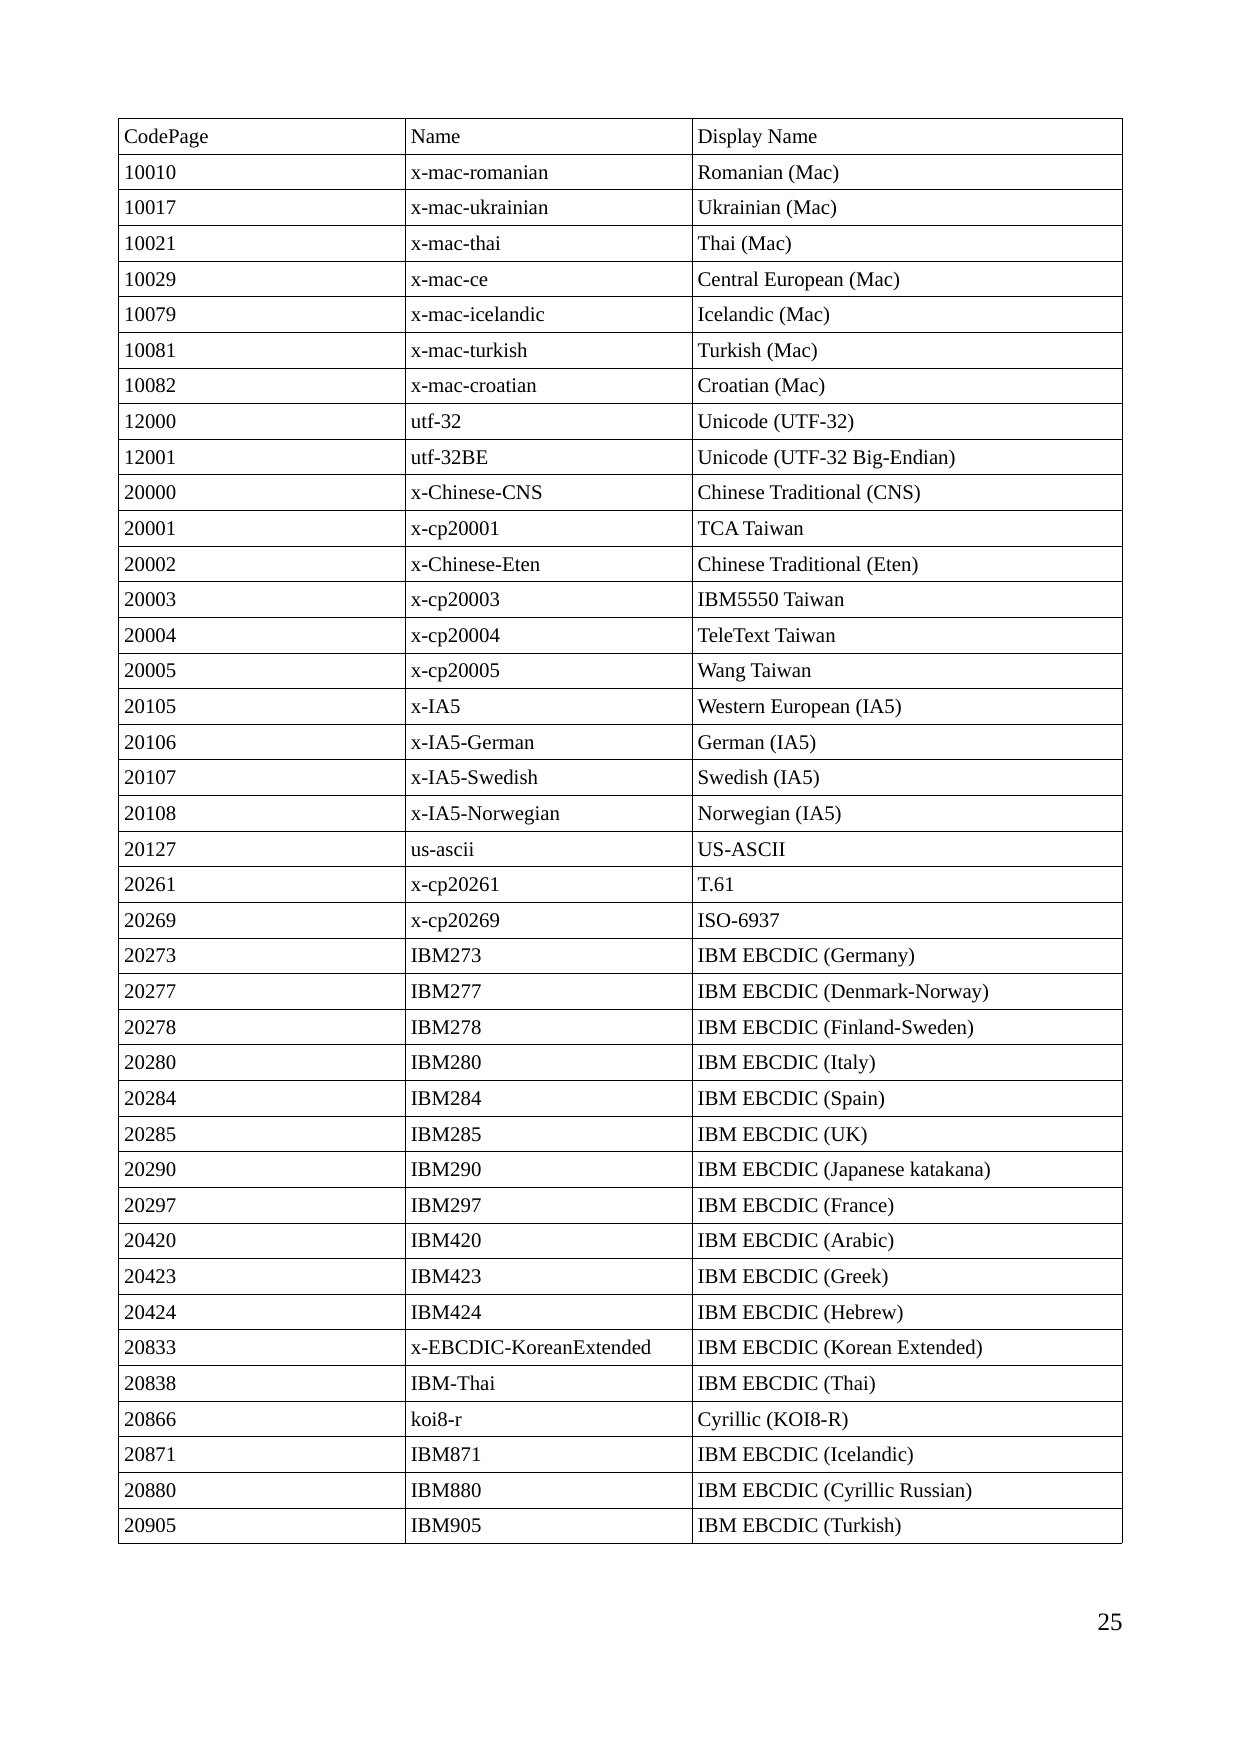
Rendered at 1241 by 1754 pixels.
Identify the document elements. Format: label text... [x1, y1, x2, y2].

table_cell 20108 [119, 796, 405, 831]
table_cell IBM423 [406, 1259, 692, 1294]
table_cell Croatian (Mac) [693, 369, 1122, 403]
table_cell 10017 [119, 190, 405, 225]
table_cell 20273 [119, 939, 405, 973]
table_cell IBM EBCDIC (Korean Extended) [693, 1330, 1122, 1365]
table_cell 10082 [119, 369, 405, 403]
table_cell IBM880 [406, 1473, 692, 1507]
table_cell Romanian (Mac) [693, 155, 1122, 189]
table_cell 20004 [119, 618, 405, 652]
table_cell IBM285 [406, 1117, 692, 1151]
table_cell IBM EBCDIC (Greek) [693, 1259, 1122, 1294]
table_cell x-mac-romanian [406, 155, 692, 189]
table_cell us-ascii [406, 832, 692, 866]
table_cell 20880 [119, 1473, 405, 1507]
table_cell 10079 [119, 297, 405, 332]
table_cell IBM EBCDIC (Thai) [693, 1366, 1122, 1401]
table_cell x-mac-thai [406, 226, 692, 261]
table_cell 20003 [119, 582, 405, 617]
table_cell 20285 [119, 1117, 405, 1151]
table_cell 20833 [119, 1330, 405, 1365]
table_cell IBM EBCDIC (Finland-Sweden) [693, 1010, 1122, 1044]
table_cell Icelandic (Mac) [693, 297, 1122, 332]
table_cell TeleText Taiwan [693, 618, 1122, 652]
table_cell 10021 [119, 226, 405, 261]
table_cell Unicode (UTF-32 Big-Endian) [693, 440, 1122, 474]
table_cell 20424 [119, 1295, 405, 1329]
table_cell 20280 [119, 1045, 405, 1080]
table_cell 20866 [119, 1402, 405, 1436]
table_cell x-Chinese-Eten [406, 547, 692, 581]
table_cell utf-32 [406, 404, 692, 439]
table_cell Wang Taiwan [693, 654, 1122, 688]
table_cell IBM EBCDIC (UK) [693, 1117, 1122, 1151]
table_cell TCA Taiwan [693, 511, 1122, 546]
table_cell IBM EBCDIC (Japanese katakana) [693, 1152, 1122, 1187]
table_cell IBM5550 Taiwan [693, 582, 1122, 617]
table_cell x-Chinese-CNS [406, 475, 692, 510]
table_cell Turkish (Mac) [693, 333, 1122, 367]
table_cell x-cp20005 [406, 654, 692, 688]
table_cell 20277 [119, 974, 405, 1009]
table_cell Cyrillic (KOI8-R) [693, 1402, 1122, 1436]
table_cell x-cp20003 [406, 582, 692, 617]
table_cell IBM290 [406, 1152, 692, 1187]
table_cell T.61 [693, 867, 1122, 902]
table_cell 20002 [119, 547, 405, 581]
table_cell x-mac-croatian [406, 369, 692, 403]
table_cell 10010 [119, 155, 405, 189]
table_cell 20290 [119, 1152, 405, 1187]
table_cell IBM424 [406, 1295, 692, 1329]
table_cell 20905 [119, 1509, 405, 1543]
table_cell 20297 [119, 1188, 405, 1222]
table_cell utf-32BE [406, 440, 692, 474]
table_cell IBM-Thai [406, 1366, 692, 1401]
table_cell IBM EBCDIC (Italy) [693, 1045, 1122, 1080]
table_cell 20005 [119, 654, 405, 688]
table_cell 20106 [119, 725, 405, 759]
table_cell 20269 [119, 903, 405, 937]
table_cell Norwegian (IA5) [693, 796, 1122, 831]
table_cell ISO-6937 [693, 903, 1122, 937]
table_cell IBM EBCDIC (Spain) [693, 1081, 1122, 1116]
table_cell IBM273 [406, 939, 692, 973]
table_cell 20838 [119, 1366, 405, 1401]
table_cell 20000 [119, 475, 405, 510]
table_cell IBM EBCDIC (Denmark-Norway) [693, 974, 1122, 1009]
table_header CodePage [119, 119, 405, 154]
table_cell IBM297 [406, 1188, 692, 1222]
table_cell x-cp20261 [406, 867, 692, 902]
table_cell x-IA5-Norwegian [406, 796, 692, 831]
table_cell IBM EBCDIC (Icelandic) [693, 1437, 1122, 1472]
table_cell x-IA5 [406, 689, 692, 724]
table_cell 20284 [119, 1081, 405, 1116]
table_cell IBM277 [406, 974, 692, 1009]
table_cell Ukrainian (Mac) [693, 190, 1122, 225]
table_cell 20278 [119, 1010, 405, 1044]
table_cell 20105 [119, 689, 405, 724]
table_cell x-IA5-Swedish [406, 760, 692, 795]
table_header Name [406, 119, 692, 154]
table_cell 12001 [119, 440, 405, 474]
table_cell x-EBCDIC-KoreanExtended [406, 1330, 692, 1365]
table_cell IBM280 [406, 1045, 692, 1080]
table_cell x-mac-icelandic [406, 297, 692, 332]
table_cell 20107 [119, 760, 405, 795]
table_cell IBM EBCDIC (France) [693, 1188, 1122, 1222]
table_cell x-mac-turkish [406, 333, 692, 367]
table_cell 20001 [119, 511, 405, 546]
table_cell IBM871 [406, 1437, 692, 1472]
table_cell IBM278 [406, 1010, 692, 1044]
table_cell x-IA5-German [406, 725, 692, 759]
table_cell 20871 [119, 1437, 405, 1472]
table_cell 20420 [119, 1224, 405, 1258]
table_cell 20261 [119, 867, 405, 902]
table_cell IBM EBCDIC (Arabic) [693, 1224, 1122, 1258]
table_cell x-cp20004 [406, 618, 692, 652]
table_header Display Name [693, 119, 1122, 154]
table_cell x-cp20001 [406, 511, 692, 546]
table_cell 10029 [119, 262, 405, 296]
table_cell IBM EBCDIC (Cyrillic Russian) [693, 1473, 1122, 1507]
table_cell US-ASCII [693, 832, 1122, 866]
table_cell IBM284 [406, 1081, 692, 1116]
table_cell IBM EBCDIC (Germany) [693, 939, 1122, 973]
table_cell x-mac-ce [406, 262, 692, 296]
table_cell Swedish (IA5) [693, 760, 1122, 795]
table_cell German (IA5) [693, 725, 1122, 759]
table_cell x-cp20269 [406, 903, 692, 937]
table_cell IBM EBCDIC (Turkish) [693, 1509, 1122, 1543]
table_cell 20127 [119, 832, 405, 866]
table_cell Western European (IA5) [693, 689, 1122, 724]
table_cell Unicode (UTF-32) [693, 404, 1122, 439]
table_cell 20423 [119, 1259, 405, 1294]
table_cell Chinese Traditional (CNS) [693, 475, 1122, 510]
table_cell IBM EBCDIC (Hebrew) [693, 1295, 1122, 1329]
table_cell Central European (Mac) [693, 262, 1122, 296]
table_cell IBM420 [406, 1224, 692, 1258]
table_cell 10081 [119, 333, 405, 367]
table_cell koi8-r [406, 1402, 692, 1436]
table_cell 12000 [119, 404, 405, 439]
table_cell Thai (Mac) [693, 226, 1122, 261]
table_cell IBM905 [406, 1509, 692, 1543]
table_cell Chinese Traditional (Eten) [693, 547, 1122, 581]
table_cell x-mac-ukrainian [406, 190, 692, 225]
